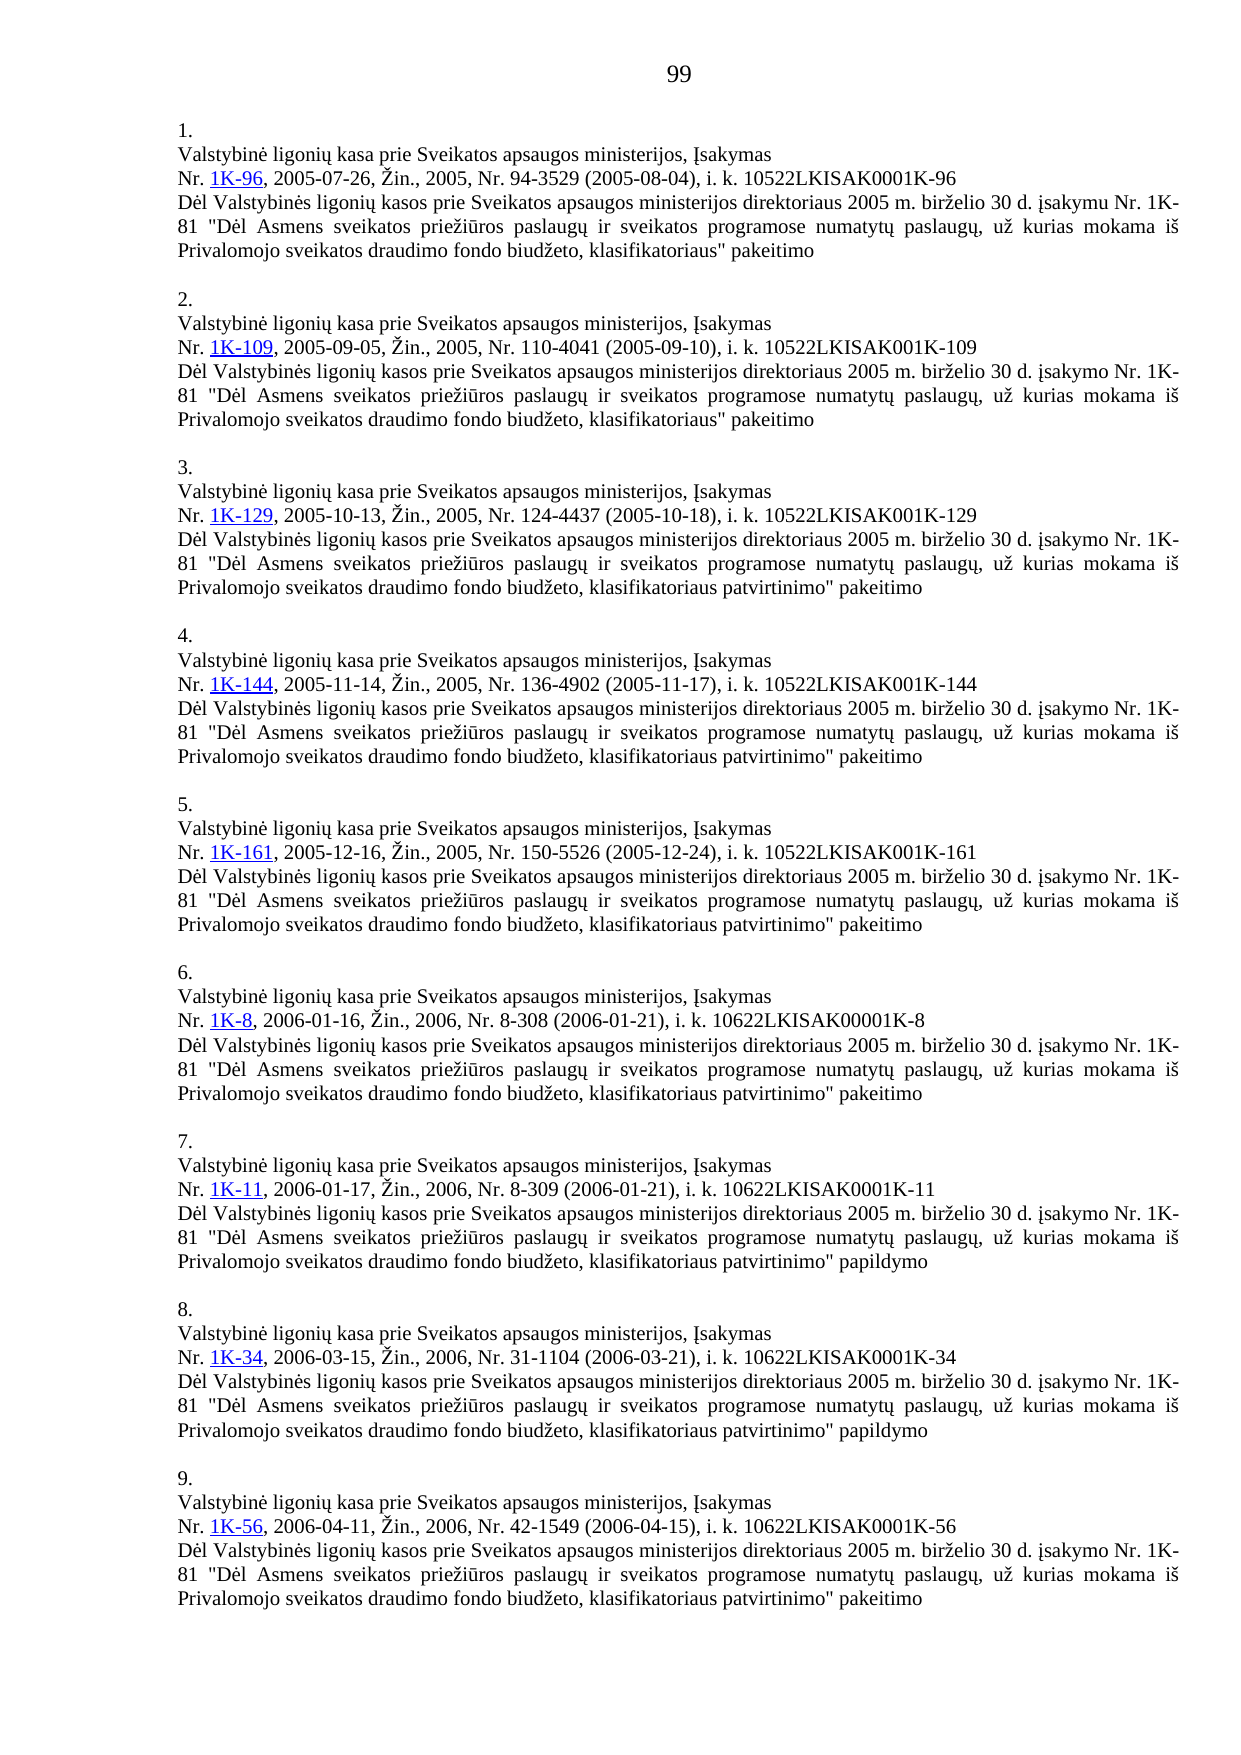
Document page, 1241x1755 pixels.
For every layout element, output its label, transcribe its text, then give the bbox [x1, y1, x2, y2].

text Dėl Valstybinės ligonių kasos prie Sveikatos apsaugos ministerijos direktoriaus 2005 m. birželio 30 d. įsakymo Nr. 1K-81 "Dėl Asmens sveikatos priežiūros paslaugų ir sveikatos programose numatytų paslaugų, už kurias mokama iš Privalomojo sveikatos draudimo fondo biudžeto, klasifikatoriaus patvirtinimo" pakeitimo [177, 527, 1181, 599]
text Valstybinė ligonių kasa prie Sveikatos apsaugos ministerijos, Įsakymas [177, 1153, 1181, 1177]
text Valstybinė ligonių kasa prie Sveikatos apsaugos ministerijos, Įsakymas [177, 142, 1181, 166]
text Valstybinė ligonių kasa prie Sveikatos apsaugos ministerijos, Įsakymas [177, 479, 1181, 503]
text 1. [177, 118, 1181, 142]
text Nr. 1K-8, 2006-01-16, Žin., 2006, Nr. 8-308 (2006-01-21), i. k. 10622LKISAK00001K-8 [177, 1008, 1181, 1032]
text Nr. 1K-34, 2006-03-15, Žin., 2006, Nr. 31-1104 (2006-03-21), i. k. 10622LKISAK0001K-34 [177, 1345, 1181, 1369]
text Nr. 1K-129, 2005-10-13, Žin., 2005, Nr. 124-4437 (2005-10-18), i. k. 10522LKISAK001K-129 [177, 503, 1181, 527]
text Nr. 1K-109, 2005-09-05, Žin., 2005, Nr. 110-4041 (2005-09-10), i. k. 10522LKISAK001K-109 [177, 335, 1181, 359]
text Nr. 1K-56, 2006-04-11, Žin., 2006, Nr. 42-1549 (2006-04-15), i. k. 10622LKISAK0001K-56 [177, 1514, 1181, 1538]
text Nr. 1K-11, 2006-01-17, Žin., 2006, Nr. 8-309 (2006-01-21), i. k. 10622LKISAK0001K-11 [177, 1177, 1181, 1201]
text Dėl Valstybinės ligonių kasos prie Sveikatos apsaugos ministerijos direktoriaus 2005 m. birželio 30 d. įsakymo Nr. 1K- 81 "Dėl Asmens sveikatos priežiūros paslaugų ir sveikatos programose numatytų paslaugų, už kurias mokama iš Privalomojo sveikatos draudimo fondo biudžeto, klasifikatoriaus patvirtinimo" papildymo [177, 1201, 1181, 1273]
text Dėl Valstybinės ligonių kasos prie Sveikatos apsaugos ministerijos direktoriaus 2005 m. birželio 30 d. įsakymo Nr. 1K-81 "Dėl Asmens sveikatos priežiūros paslaugų ir sveikatos programose numatytų paslaugų, už kurias mokama iš Privalomojo sveikatos draudimo fondo biudžeto, klasifikatoriaus" pakeitimo [177, 359, 1181, 431]
text Dėl Valstybinės ligonių kasos prie Sveikatos apsaugos ministerijos direktoriaus 2005 m. birželio 30 d. įsakymo Nr. 1K-81 "Dėl Asmens sveikatos priežiūros paslaugų ir sveikatos programose numatytų paslaugų, už kurias mokama iš Privalomojo sveikatos draudimo fondo biudžeto, klasifikatoriaus patvirtinimo" pakeitimo [177, 1538, 1181, 1610]
text Dėl Valstybinės ligonių kasos prie Sveikatos apsaugos ministerijos direktoriaus 2005 m. birželio 30 d. įsakymo Nr. 1K- 81 "Dėl Asmens sveikatos priežiūros paslaugų ir sveikatos programose numatytų paslaugų, už kurias mokama iš Privalomojo sveikatos draudimo fondo biudžeto, klasifikatoriaus patvirtinimo" pakeitimo [177, 1032, 1181, 1105]
text 9. [177, 1466, 1181, 1490]
text 6. [177, 960, 1181, 984]
text 3. [177, 455, 1181, 479]
text 2. [177, 287, 1181, 311]
text Dėl Valstybinės ligonių kasos prie Sveikatos apsaugos ministerijos direktoriaus 2005 m. birželio 30 d. įsakymu Nr. 1K-81 "Dėl Asmens sveikatos priežiūros paslaugų ir sveikatos programose numatytų paslaugų, už kurias mokama iš Privalomojo sveikatos draudimo fondo biudžeto, klasifikatoriaus" pakeitimo [177, 190, 1181, 262]
text 7. [177, 1129, 1181, 1153]
text Nr. 1K-144, 2005-11-14, Žin., 2005, Nr. 136-4902 (2005-11-17), i. k. 10522LKISAK001K-144 [177, 672, 1181, 696]
text 4. [177, 623, 1181, 647]
text 5. [177, 792, 1181, 816]
text Valstybinė ligonių kasa prie Sveikatos apsaugos ministerijos, Įsakymas [177, 1321, 1181, 1345]
text Valstybinė ligonių kasa prie Sveikatos apsaugos ministerijos, Įsakymas [177, 1490, 1181, 1514]
text Valstybinė ligonių kasa prie Sveikatos apsaugos ministerijos, Įsakymas [177, 984, 1181, 1008]
text Nr. 1K-96, 2005-07-26, Žin., 2005, Nr. 94-3529 (2005-08-04), i. k. 10522LKISAK0001K-96 [177, 166, 1181, 190]
text Dėl Valstybinės ligonių kasos prie Sveikatos apsaugos ministerijos direktoriaus 2005 m. birželio 30 d. įsakymo Nr. 1K-81 "Dėl Asmens sveikatos priežiūros paslaugų ir sveikatos programose numatytų paslaugų, už kurias mokama iš Privalomojo sveikatos draudimo fondo biudžeto, klasifikatoriaus patvirtinimo" pakeitimo [177, 696, 1181, 768]
text Dėl Valstybinės ligonių kasos prie Sveikatos apsaugos ministerijos direktoriaus 2005 m. birželio 30 d. įsakymo Nr. 1K-81 "Dėl Asmens sveikatos priežiūros paslaugų ir sveikatos programose numatytų paslaugų, už kurias mokama iš Privalomojo sveikatos draudimo fondo biudžeto, klasifikatoriaus patvirtinimo" pakeitimo [177, 864, 1181, 936]
text Valstybinė ligonių kasa prie Sveikatos apsaugos ministerijos, Įsakymas [177, 311, 1181, 335]
text Valstybinė ligonių kasa prie Sveikatos apsaugos ministerijos, Įsakymas [177, 816, 1181, 840]
text Dėl Valstybinės ligonių kasos prie Sveikatos apsaugos ministerijos direktoriaus 2005 m. birželio 30 d. įsakymo Nr. 1K-81 "Dėl Asmens sveikatos priežiūros paslaugų ir sveikatos programose numatytų paslaugų, už kurias mokama iš Privalomojo sveikatos draudimo fondo biudžeto, klasifikatoriaus patvirtinimo" papildymo [177, 1369, 1181, 1442]
text 8. [177, 1297, 1181, 1321]
text Valstybinė ligonių kasa prie Sveikatos apsaugos ministerijos, Įsakymas [177, 647, 1181, 672]
text Nr. 1K-161, 2005-12-16, Žin., 2005, Nr. 150-5526 (2005-12-24), i. k. 10522LKISAK001K-161 [177, 840, 1181, 864]
